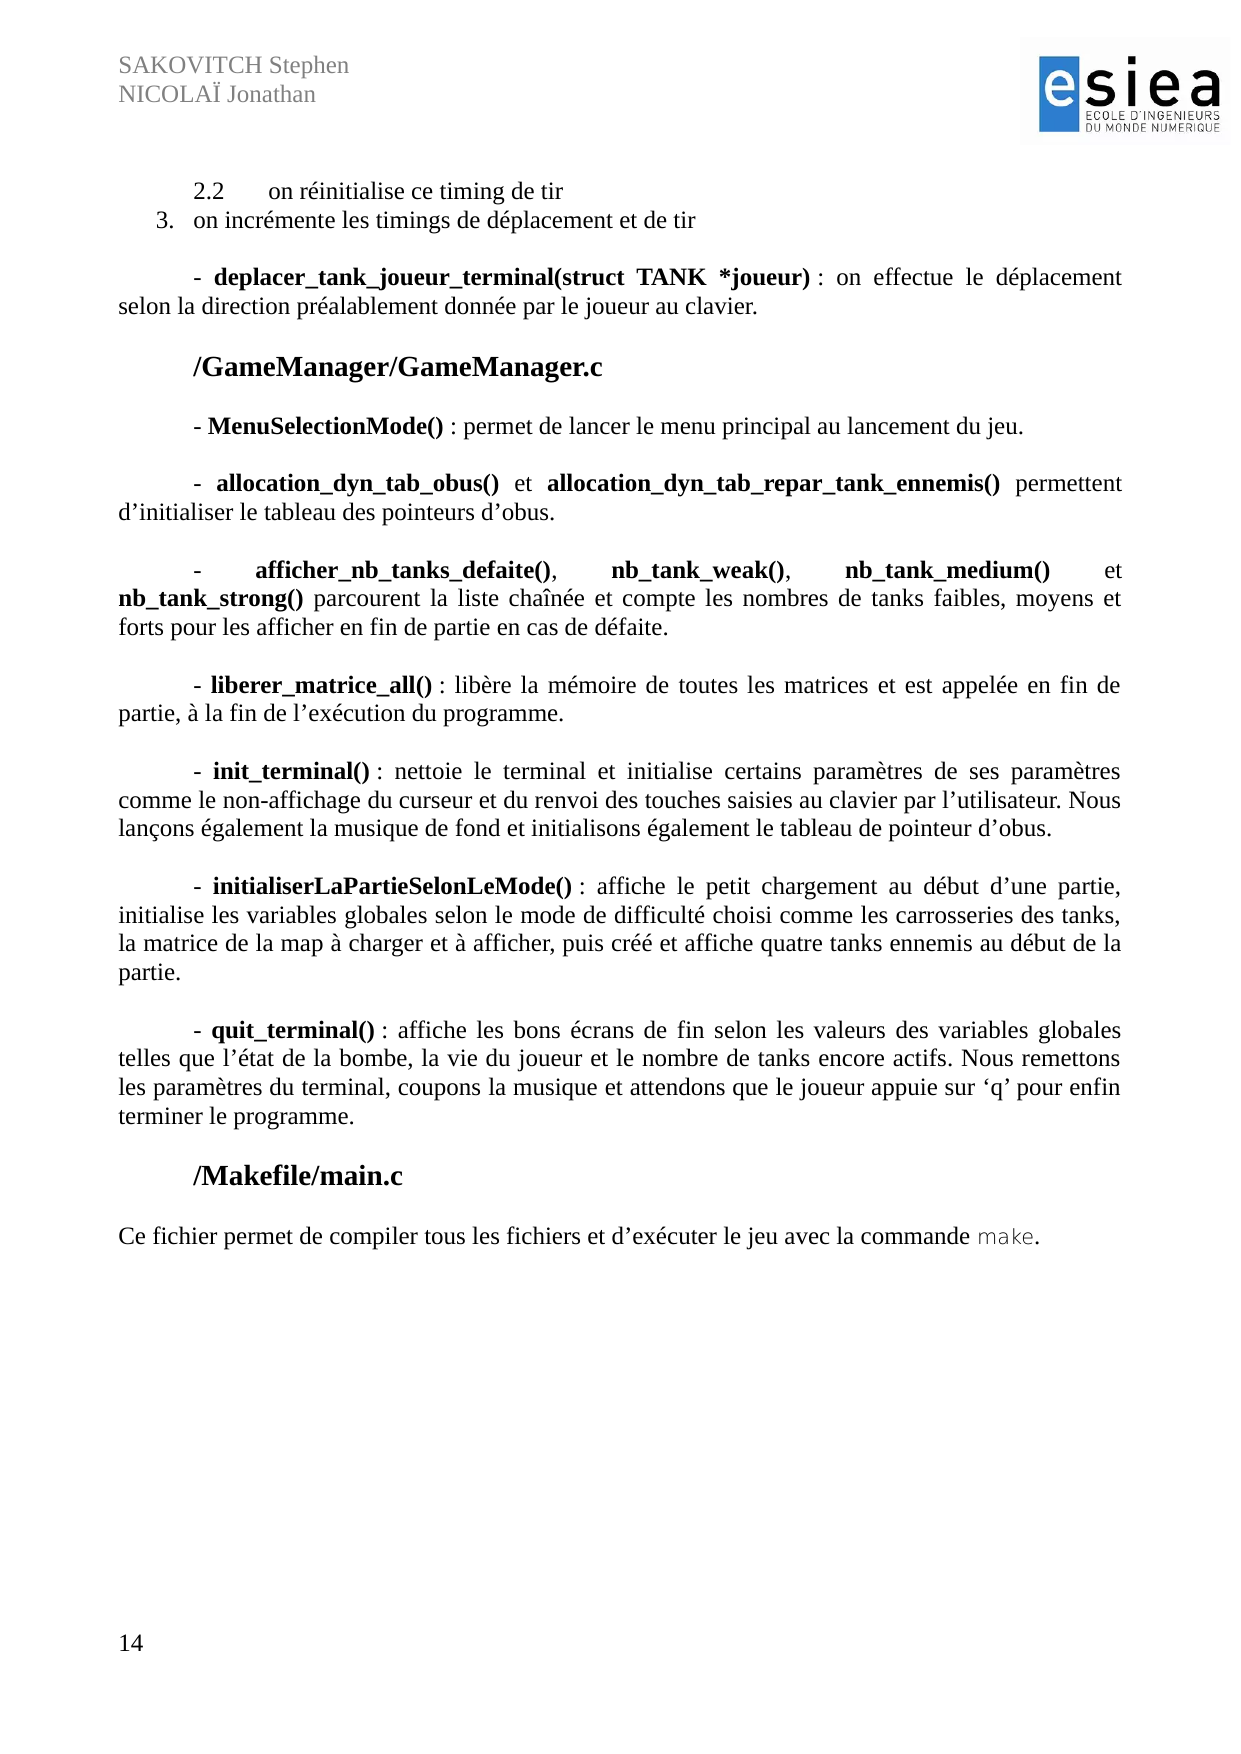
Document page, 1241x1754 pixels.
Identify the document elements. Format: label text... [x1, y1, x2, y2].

text - allocation_dyn_tab_obus() et allocation_dyn_tab_repar_tank_ennemis() permettent d’initialiser le tableau des pointeurs d’obus. [118, 468, 1122, 526]
text - liberer_matrice_all() : libère la mémoire de toutes les matrices et est appelée en fin de partie, à la fin de l’exécution du programme. [118, 670, 1122, 727]
text - init_terminal() : nettoie le terminal et initialise certains paramètres de ses paramètres comme le non-affichage du curseur et du renvoi des touches saisies au clavier par l’utilisateur. Nous lançons également la musique de fond et initialisons également le tableau de pointeur d’obus. [118, 756, 1122, 842]
picture [1020, 37, 1231, 145]
text - quit_terminal() : affiche les bons écrans de fin selon les valeurs des variables globales telles que l’état de la bombe, la vie du joueur et le nombre de tanks encore actifs. Nous remettons les paramètres du terminal, coupons la musique et attendons que le joueur appuie sur ‘q’ pour enfin terminer le programme. [118, 1015, 1122, 1130]
text - afficher_nb_tanks_defaite(), nb_tank_weak(), nb_tank_medium() et nb_tank_strong() parcourent la liste chaînée et compte les nombres de tanks faibles, moyens et forts pour les afficher en fin de partie en cas de défaite. [118, 555, 1122, 641]
list 2.2 on réinitialise ce timing de tir [156, 176, 1122, 205]
text /GameManager/GameManager.c [118, 349, 1122, 382]
text - deplacer_tank_joueur_terminal(struct TANK *joueur) : on effectue le déplacement selon la direction préalablement donnée par le joueur au clavier. [118, 262, 1122, 320]
text /Makefile/main.c [118, 1158, 1122, 1192]
text - initialiserLaPartieSelonLeMode() : affiche le petit chargement au début d’une partie, initialise les variables globales selon le mode de difficulté choisi comme les carrosseries des tanks, la matrice de la map à charger et à afficher, puis créé et affiche quatre tanks ennemis au début de la partie. [118, 871, 1122, 986]
text Ce fichier permet de compiler tous les fichiers et d’exécuter le jeu avec la commande make. [118, 1221, 1122, 1249]
list on incrémente les timings de déplacement et de tir [156, 205, 1122, 234]
text - MenuSelectionMode() : permet de lancer le menu principal au lancement du jeu. [118, 411, 1122, 440]
